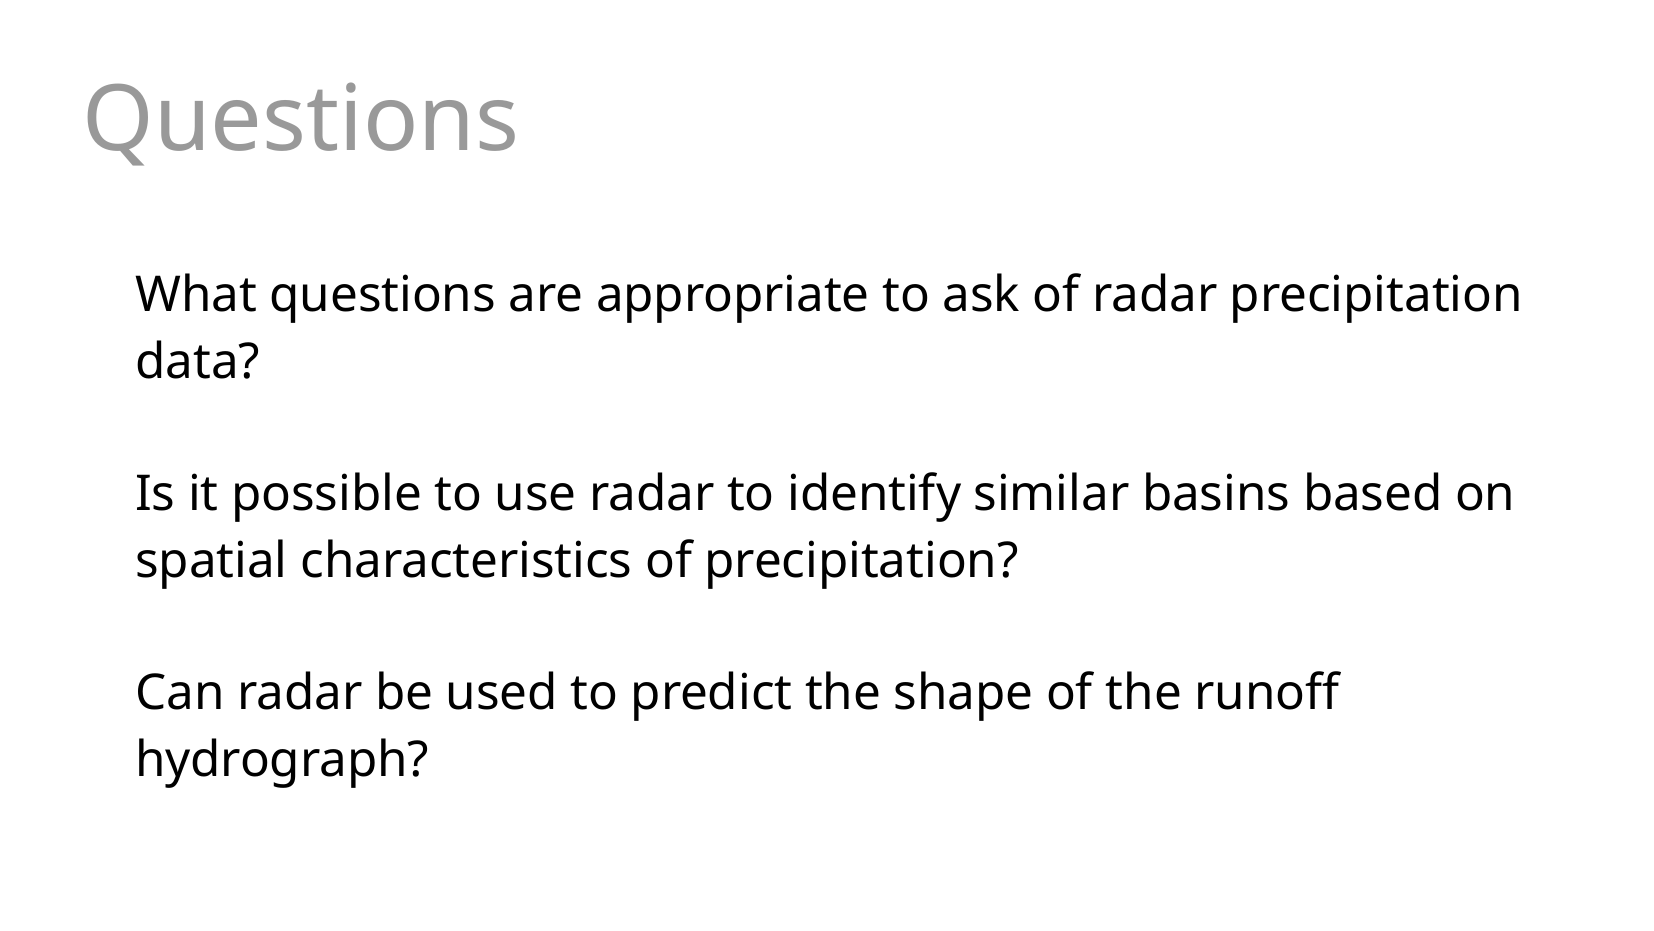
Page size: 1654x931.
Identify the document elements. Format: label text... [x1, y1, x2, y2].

list What questions are appropriate to ask of radar precipitation data? Is it possible to use radar to identify similar basins based on spatial characteristics of precipitation? Can radar be used to predict the shape of the runoff hydrograph? [82, 258, 1571, 799]
title Questions [82, 37, 1571, 193]
